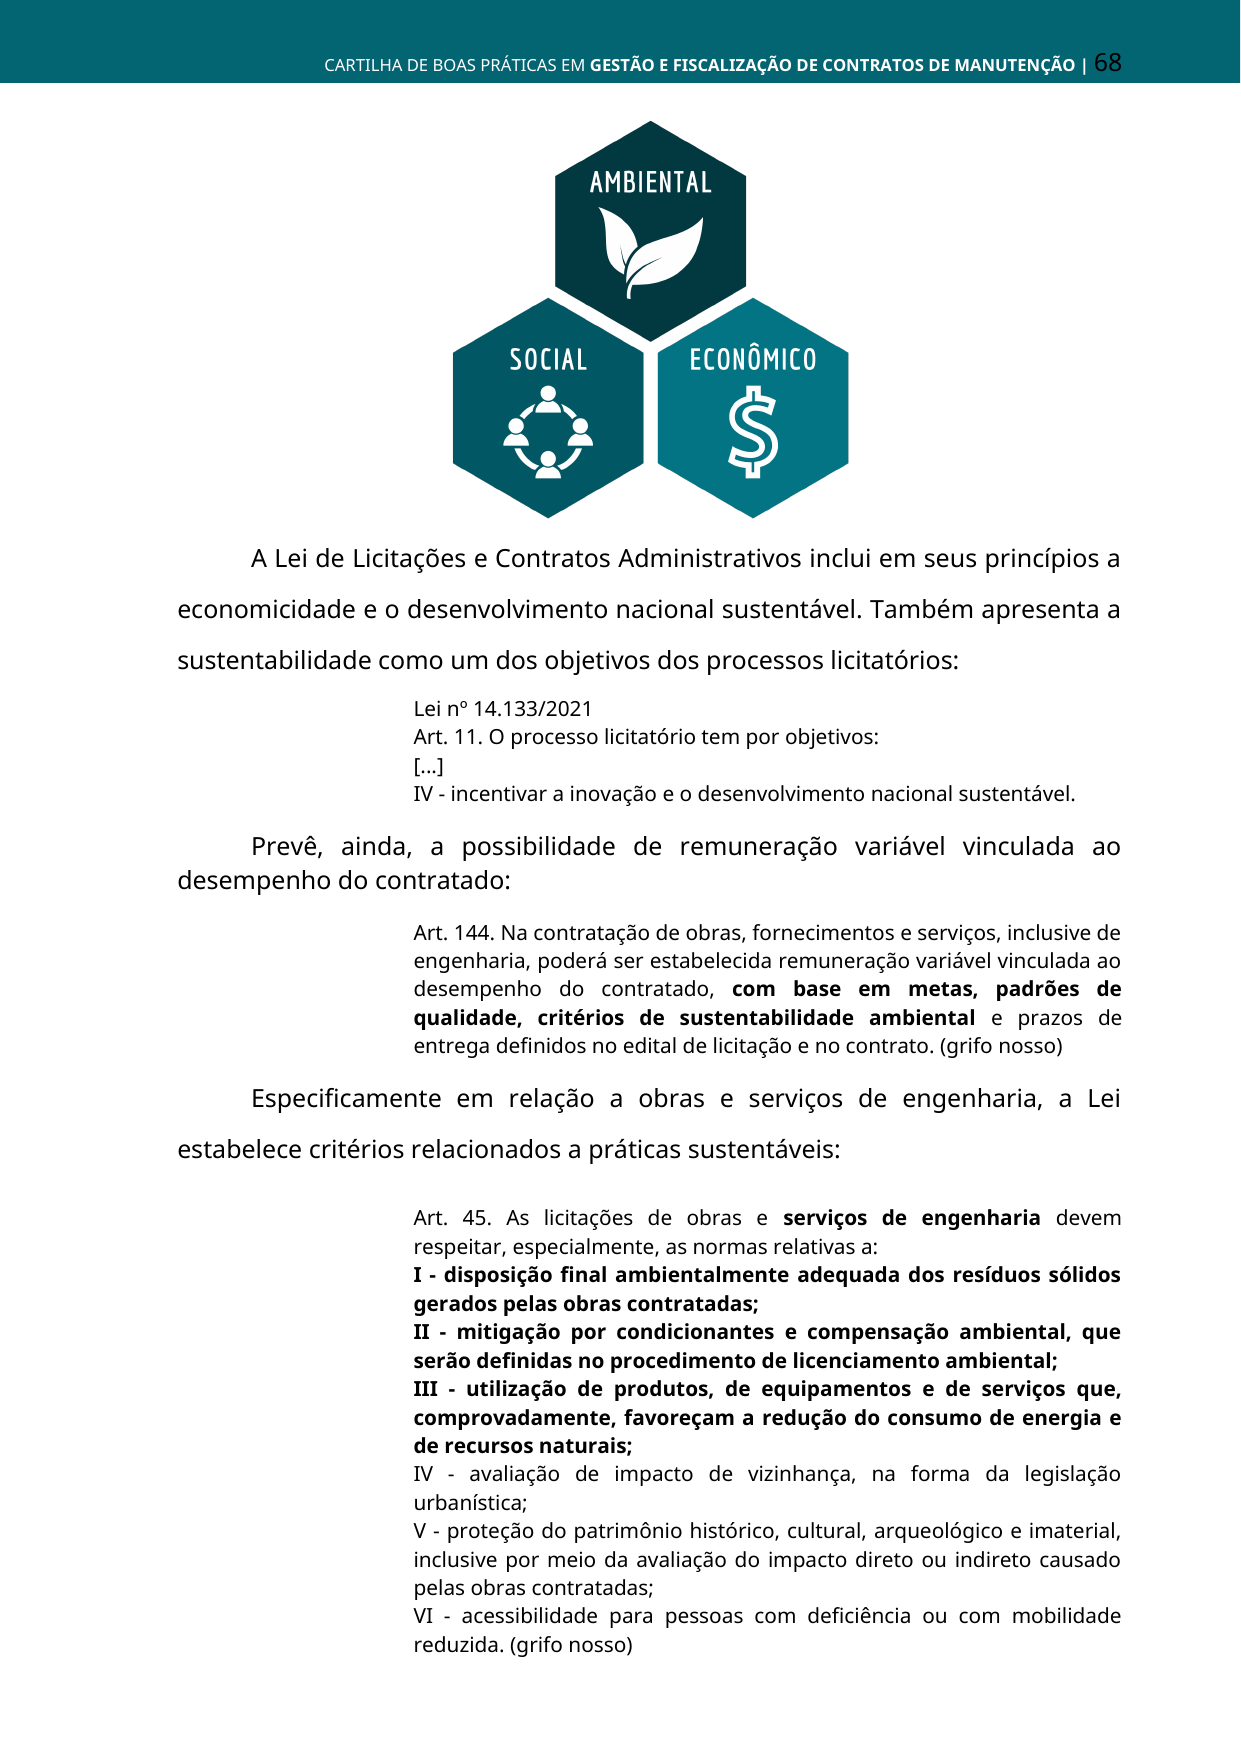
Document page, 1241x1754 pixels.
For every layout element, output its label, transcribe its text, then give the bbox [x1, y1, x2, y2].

text Art. 144. Na contratação de obras, fornecimentos e serviços, inclusive de engenharia, poderá ser estabelecida remuneração variável vinculada ao desempenho do contratado, com base em metas, padrões de qualidade, critérios de sustentabilidade ambiental e prazos de entrega definidos no edital de licitação e no contrato. (grifo nosso) [413, 918, 1122, 1060]
text III - utilização de produtos, de equipamentos e de serviços que, comprovadamente, favoreçam a redução do consumo de energia e de recursos naturais; [413, 1374, 1122, 1459]
picture [448, 118, 851, 488]
text IV - incentivar a inovação e o desenvolvimento nacional sustentável. [413, 779, 1122, 808]
text A Lei de Licitações e Contratos Administrativos inclui em seus princípios a economicidade e o desenvolvimento nacional sustentável. Também apresenta a sustentabilidade como um dos objetivos dos processos licitatórios: [177, 541, 1122, 677]
picture [0, 0, 1241, 83]
text Especificamente em relação a obras e serviços de engenharia, a Lei estabelece critérios relacionados a práticas sustentáveis: [177, 1081, 1122, 1166]
text Art. 11. O processo licitatório tem por objetivos: [413, 722, 1122, 751]
text VI - acessibilidade para pessoas com deficiência ou com mobilidade reduzida. (grifo nosso) [413, 1602, 1122, 1658]
text Art. 45. As licitações de obras e serviços de engenharia devem respeitar, especialmente, as normas relativas a: [413, 1203, 1122, 1260]
text II - mitigação por condicionantes e compensação ambiental, que serão definidas no procedimento de licenciamento ambiental; [413, 1317, 1122, 1374]
text Lei nº 14.133/2021 [413, 694, 1122, 722]
text [...] [413, 751, 1122, 779]
text IV - avaliação de impacto de vizinhança, na forma da legislação urbanística; [413, 1459, 1122, 1516]
text V - proteção do patrimônio histórico, cultural, arqueológico e imaterial, inclusive por meio da avaliação do impacto direto ou indireto causado pelas obras contratadas; [413, 1516, 1122, 1602]
text I - disposição final ambientalmente adequada dos resíduos sólidos gerados pelas obras contratadas; [413, 1260, 1122, 1317]
text Prevê, ainda, a possibilidade de remuneração variável vinculada ao desempenho do contratado: [177, 829, 1122, 897]
